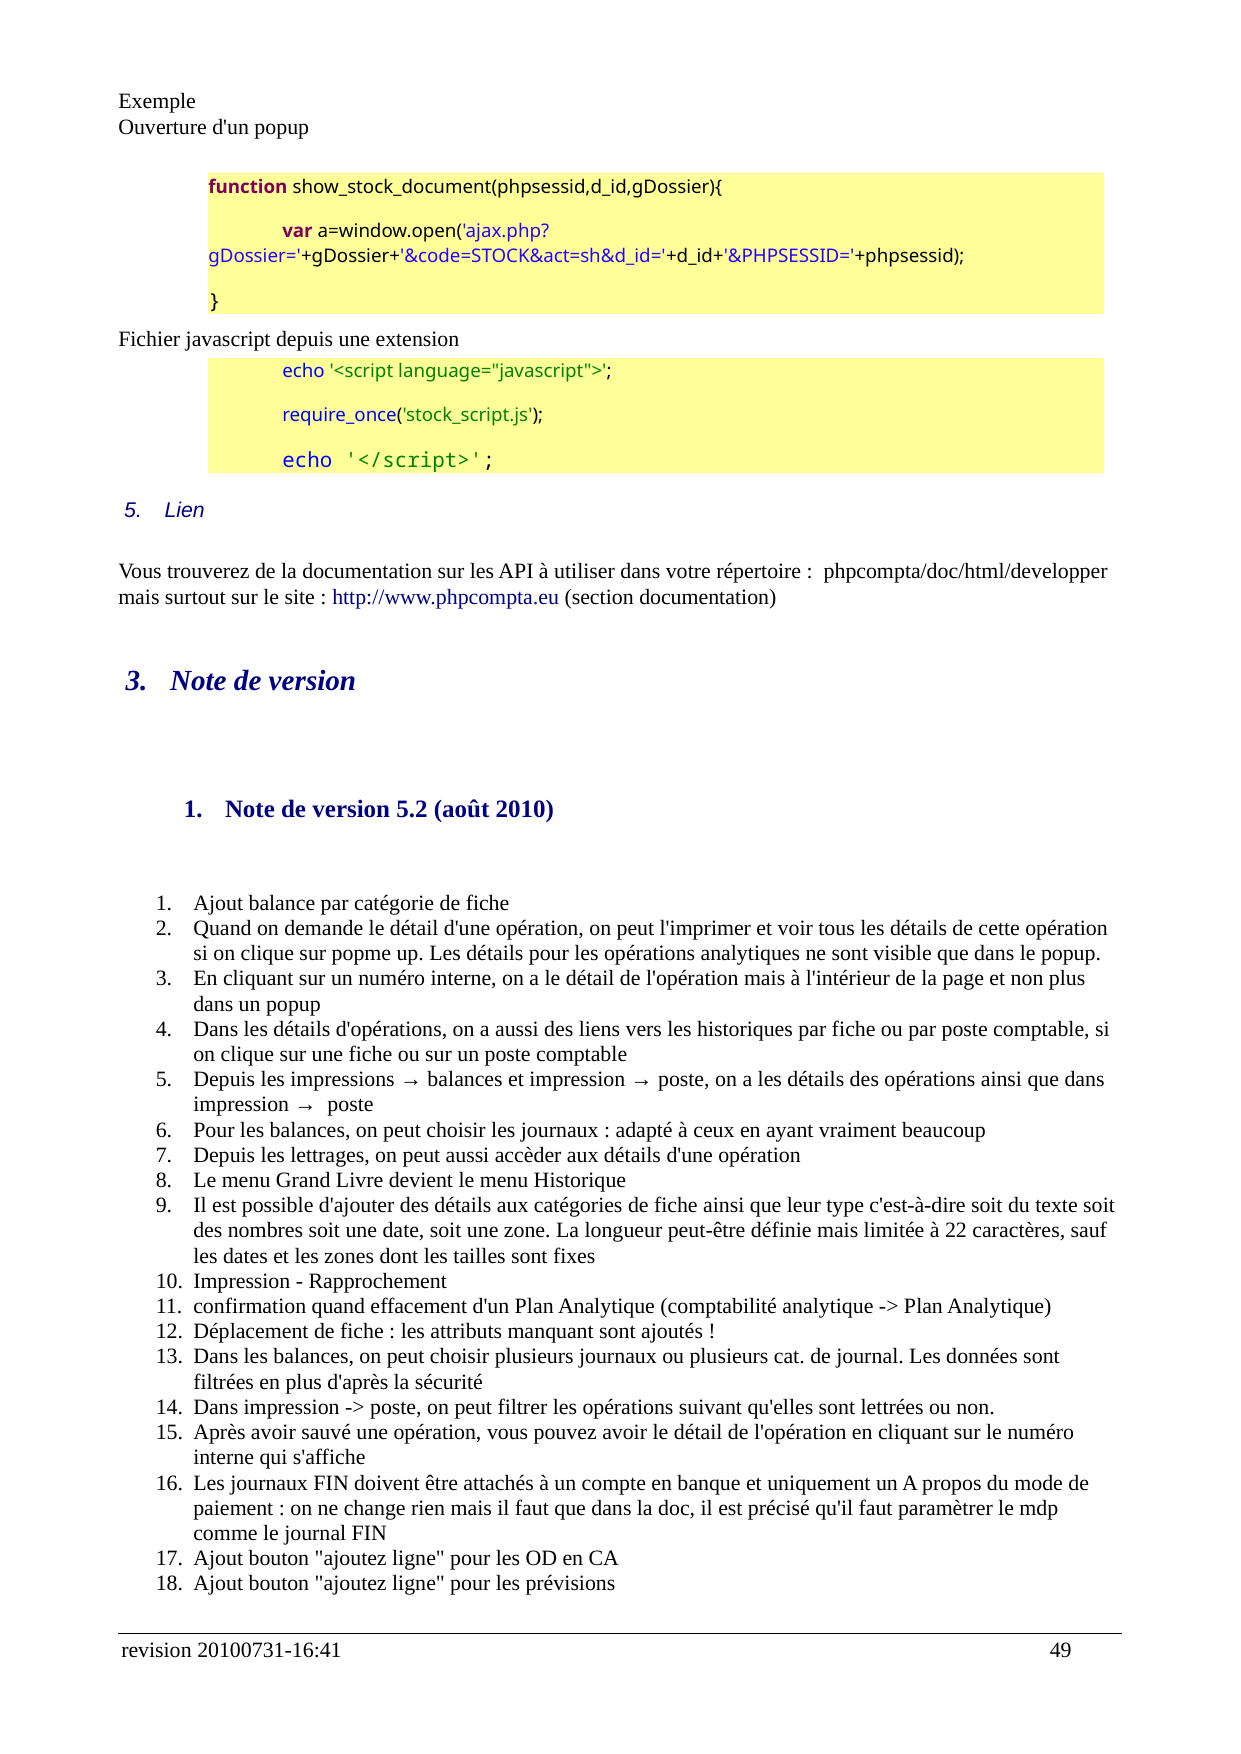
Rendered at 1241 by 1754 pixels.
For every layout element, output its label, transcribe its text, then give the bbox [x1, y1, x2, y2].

list Dans les détails d'opérations, on a aussi des liens vers les historiques par fiche ou par poste comptable, si on clique sur une fiche ou sur un poste comptable [156, 1016, 1122, 1066]
list Le menu Grand Livre devient le menu Historique [156, 1167, 1122, 1192]
subtitle Note de version 5.2 (août 2010) [177, 794, 1122, 822]
text require_once('stock_script.js'); [208, 401, 1104, 427]
list Il est possible d'ajouter des détails aux catégories de fiche ainsi que leur type c'est-à-dire soit du texte soit des nombres soit une date, soit une zone. La longueur peut-être définie mais limitée à 22 caractères, sauf les dates et les zones dont les tailles sont fixes [156, 1192, 1122, 1268]
text Ouverture d'un popup [118, 114, 1122, 139]
list Quand on demande le détail d'une opération, on peut l'imprimer et voir tous les détails de cette opération si on clique sur popme up. Les détails pour les opérations analytiques ne sont visible que dans le popup. [156, 915, 1122, 965]
list Dans impression -> poste, on peut filtrer les opérations suivant qu'elles sont lettrées ou non. [156, 1394, 1122, 1419]
text Exemple [118, 88, 1122, 114]
text echo '<script language="javascript">'; [208, 358, 1104, 383]
text echo '</script>'; [208, 445, 1104, 473]
list Dans les balances, on peut choisir plusieurs journaux ou plusieurs cat. de journal. Les données sont filtrées en plus d'après la sécurité [156, 1343, 1122, 1394]
list Les journaux FIN doivent être attachés à un compte en banque et uniquement un A propos du mode de paiement : on ne change rien mais il faut que dans la doc, il est précisé qu'il faut paramètrer le mdp comme le journal FIN [156, 1469, 1122, 1545]
list confirmation quand effacement d'un Plan Analytique (comptabilité analytique -> Plan Analytique) [156, 1293, 1122, 1318]
list Ajout bouton "ajoutez ligne" pour les prévisions [156, 1570, 1122, 1596]
text var a=window.open('ajax.php?gDossier='+gDossier+'&code=STOCK&act=sh&d_id='+d_id+'&PHPSESSID='+phpsessid); [208, 217, 1104, 268]
list Ajout bouton "ajoutez ligne" pour les OD en CA [156, 1545, 1122, 1570]
list Déplacement de fiche : les attributs manquant sont ajoutés ! [156, 1318, 1122, 1343]
subtitle Lien [118, 497, 1122, 521]
text Vous trouverez de la documentation sur les API à utiliser dans votre répertoire : phpcompta/doc/html/developper mais surtout sur le site : http://www.phpcompta.eu (section documentation) [118, 558, 1122, 609]
list Depuis les lettrages, on peut aussi accèder aux détails d'une opération [156, 1142, 1122, 1167]
text Fichier javascript depuis une extension [118, 326, 1122, 352]
list En cliquant sur un numéro interne, on a le détail de l'opération mais à l'intérieur de la page et non plus dans un popup [156, 965, 1122, 1016]
list Pour les balances, on peut choisir les journaux : adapté à ceux en ayant vraiment beaucoup [156, 1117, 1122, 1142]
list Depuis les impressions → balances et impression → poste, on a les détails des opérations ainsi que dans impression → poste [156, 1066, 1122, 1117]
list Après avoir sauvé une opération, vous pouvez avoir le détail de l'opération en cliquant sur le numéro interne qui s'affiche [156, 1419, 1122, 1469]
list Ajout balance par catégorie de fiche [156, 890, 1122, 915]
subtitle Note de version [118, 663, 1122, 697]
text function show_stock_document(phpsessid,d_id,gDossier){ [208, 173, 1104, 199]
text } [208, 286, 1104, 314]
list Impression - Rapprochement [156, 1268, 1122, 1293]
